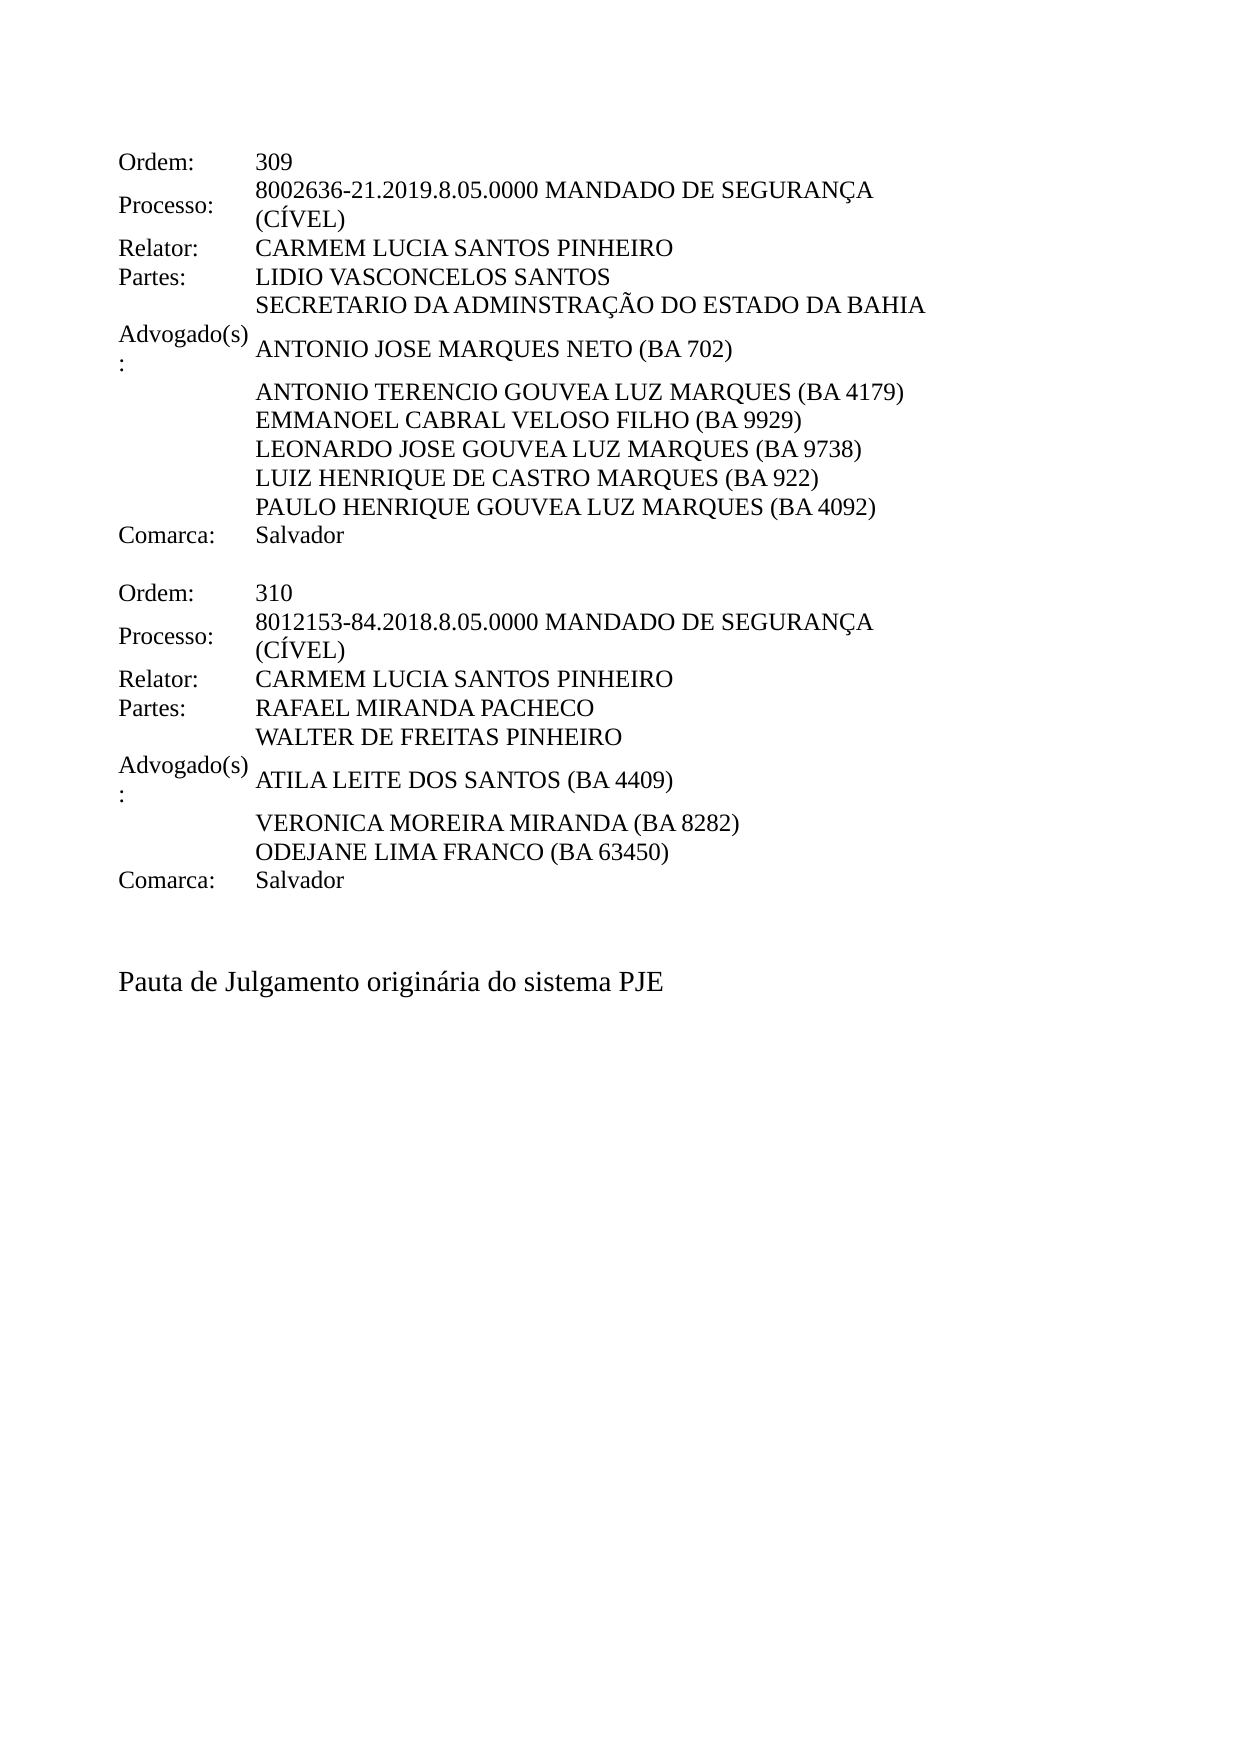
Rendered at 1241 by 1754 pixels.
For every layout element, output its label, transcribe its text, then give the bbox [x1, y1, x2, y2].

table_cell [118, 434, 255, 463]
table_cell [118, 377, 255, 406]
table_cell [118, 406, 255, 434]
table_cell [118, 837, 255, 866]
table_header 310 [255, 578, 969, 607]
table_cell ANTONIO JOSE MARQUES NETO (BA 702) [255, 319, 969, 377]
table_cell ATILA LEITE DOS SANTOS (BA 4409) [255, 751, 969, 808]
table_cell Comarca: [118, 866, 255, 894]
table_cell 8002636-21.2019.8.05.0000 MANDADO DE SEGURANÇA (CÍVEL) [255, 176, 969, 233]
table_cell [118, 492, 255, 521]
table_cell LUIZ HENRIQUE DE CASTRO MARQUES (BA 922) [255, 463, 969, 492]
table_cell ANTONIO TERENCIO GOUVEA LUZ MARQUES (BA 4179) [255, 377, 969, 406]
table_cell CARMEM LUCIA SANTOS PINHEIRO [255, 664, 969, 693]
table_cell RAFAEL MIRANDA PACHECO [255, 693, 969, 722]
table_cell [118, 808, 255, 837]
table_cell Salvador [255, 521, 969, 549]
table_cell EMMANOEL CABRAL VELOSO FILHO (BA 9929) [255, 406, 969, 434]
table_cell Relator: [118, 233, 255, 262]
table_cell LIDIO VASCONCELOS SANTOS [255, 262, 969, 291]
table_cell [118, 722, 255, 751]
table_cell [118, 463, 255, 492]
table_cell Salvador [255, 866, 969, 894]
table_cell Partes: [118, 693, 255, 722]
table_cell Processo: [118, 176, 255, 233]
table_cell Comarca: [118, 521, 255, 549]
table_cell Advogado(s): [118, 319, 255, 377]
table_cell LEONARDO JOSE GOUVEA LUZ MARQUES (BA 9738) [255, 434, 969, 463]
table_cell SECRETARIO DA ADMINSTRAÇÃO DO ESTADO DA BAHIA [255, 291, 969, 319]
table_cell Relator: [118, 664, 255, 693]
table_header Ordem: [118, 147, 255, 176]
table_cell CARMEM LUCIA SANTOS PINHEIRO [255, 233, 969, 262]
table_cell WALTER DE FREITAS PINHEIRO [255, 722, 969, 751]
table_header Ordem: [118, 578, 255, 607]
table_cell ODEJANE LIMA FRANCO (BA 63450) [255, 837, 969, 866]
text Pauta de Julgamento originária do sistema PJE [118, 964, 1101, 998]
table_cell Partes: [118, 262, 255, 291]
table_header 309 [255, 147, 969, 176]
table_cell VERONICA MOREIRA MIRANDA (BA 8282) [255, 808, 969, 837]
table_cell Advogado(s): [118, 751, 255, 808]
table_cell Processo: [118, 607, 255, 664]
table_cell [118, 291, 255, 319]
table_cell PAULO HENRIQUE GOUVEA LUZ MARQUES (BA 4092) [255, 492, 969, 521]
table_cell 8012153-84.2018.8.05.0000 MANDADO DE SEGURANÇA (CÍVEL) [255, 607, 969, 664]
